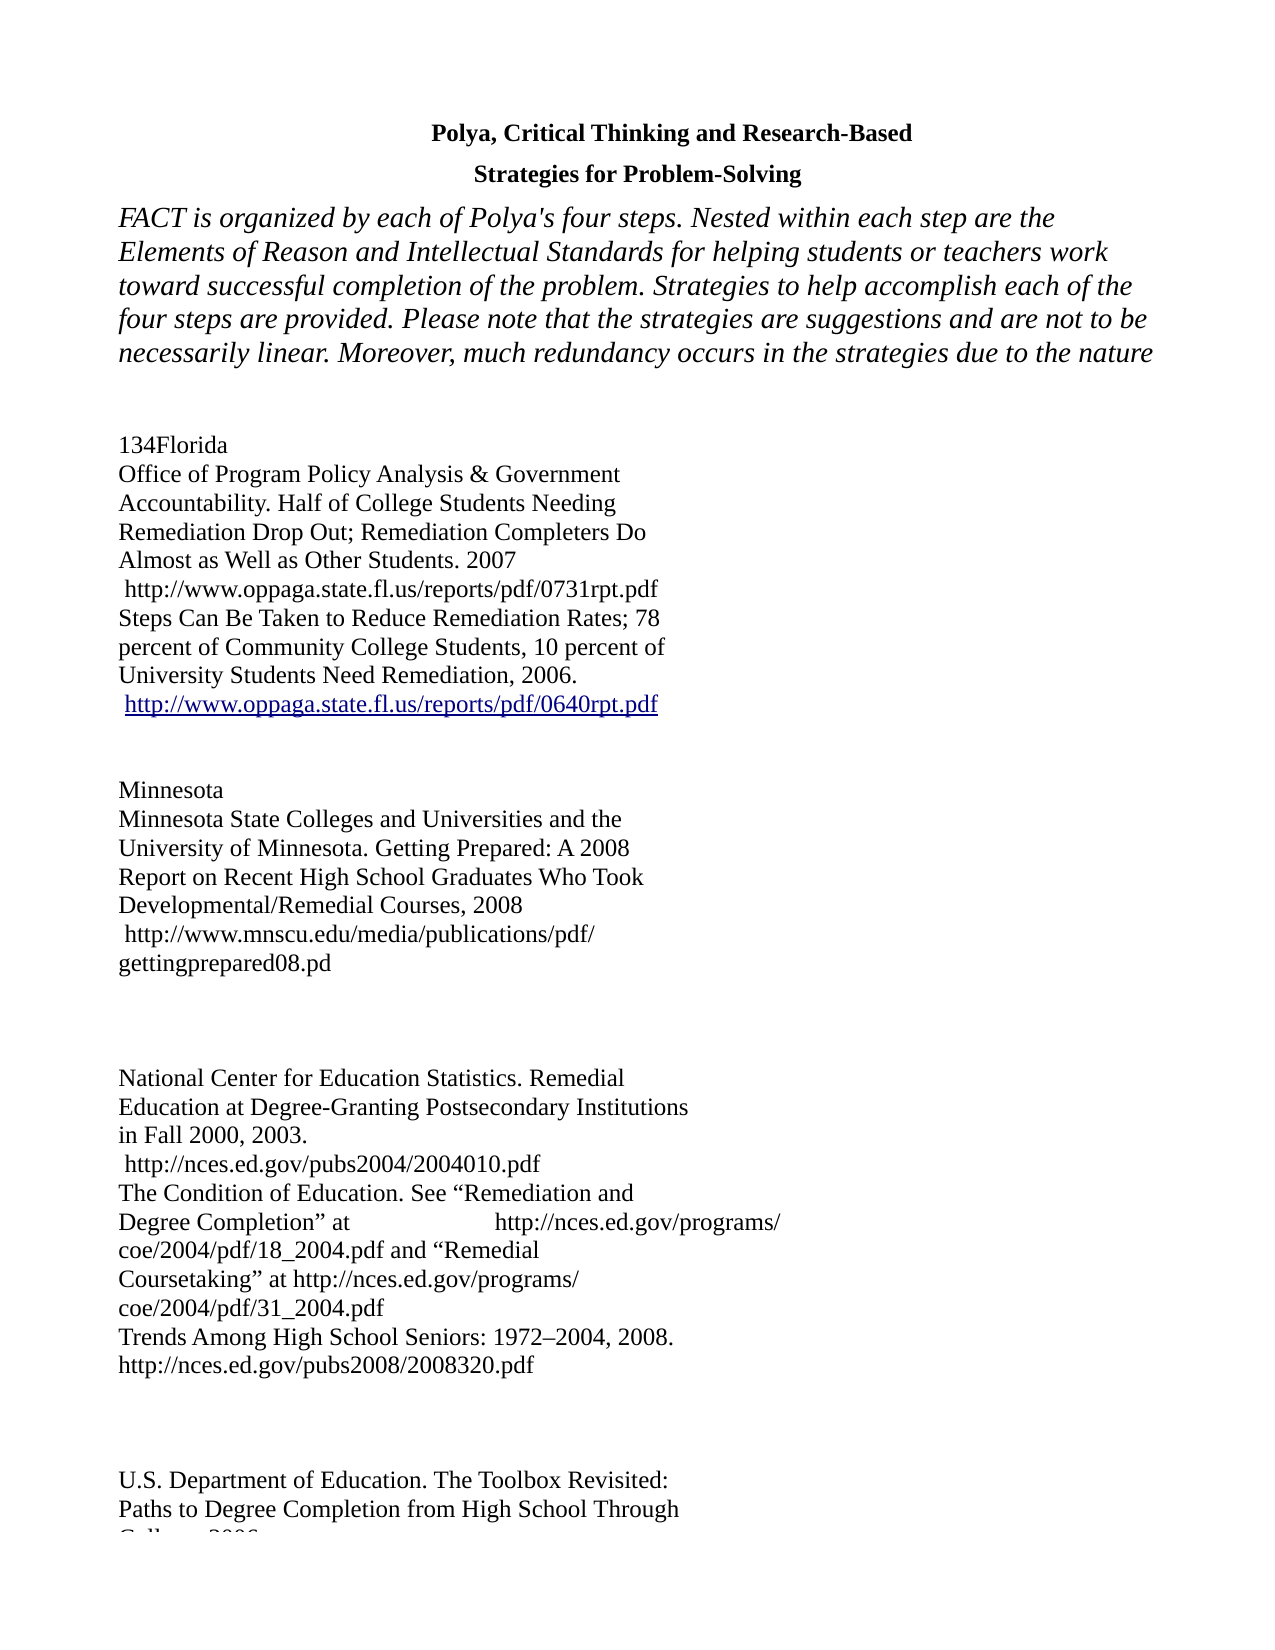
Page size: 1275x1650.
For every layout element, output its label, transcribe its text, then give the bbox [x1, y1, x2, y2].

text Polya, Critical Thinking and Research-Based [118, 118, 1157, 147]
text FACT is organized by each of Polya's four steps. Nested within each step are the Elements of Reason and Intellectual Standards for helping students or teachers work toward successful completion of the problem. Strategies to help accomplish each of the four steps are provided. Please note that the strategies are suggestions and are not to be necessarily linear. Moreover, much redundancy occurs in the strategies due to the nature [118, 201, 1157, 368]
text Strategies for Problem-Solving [118, 159, 1157, 188]
